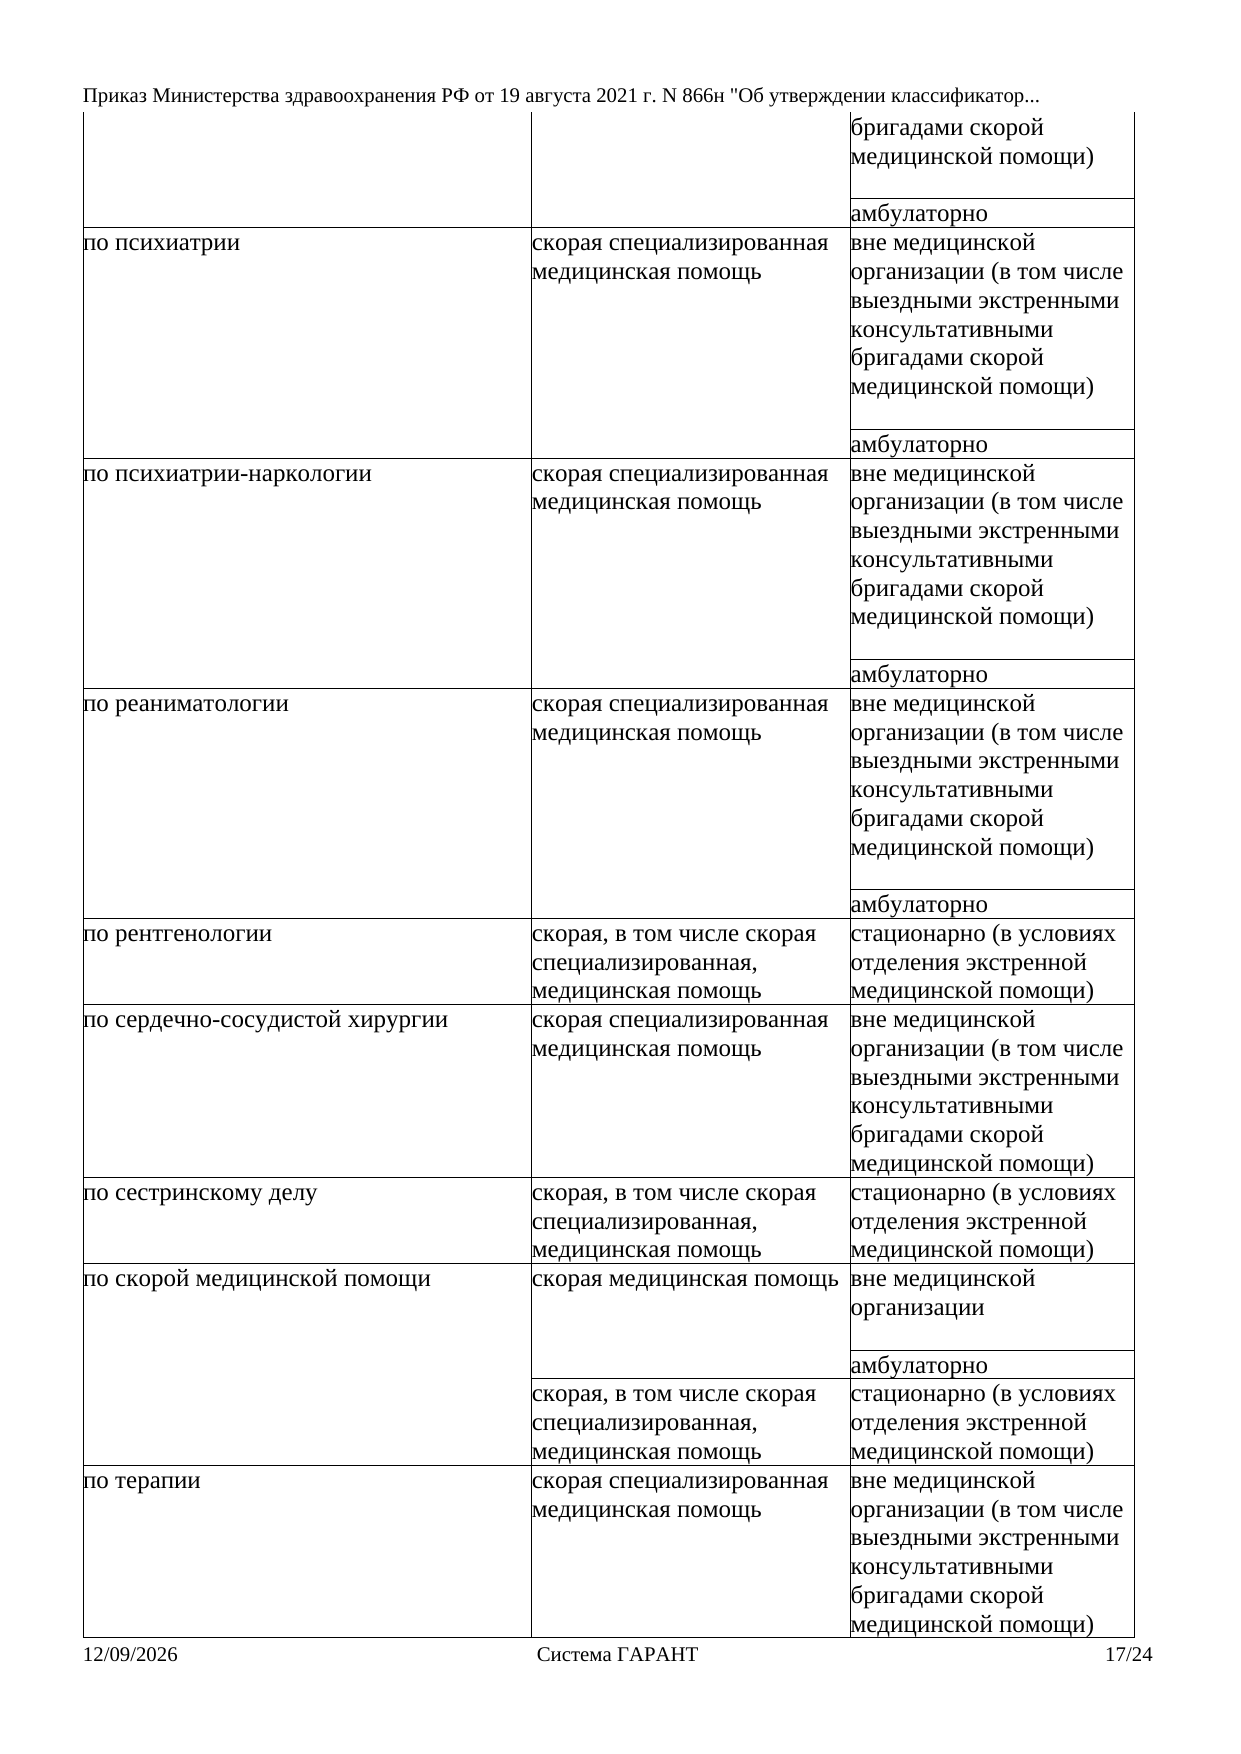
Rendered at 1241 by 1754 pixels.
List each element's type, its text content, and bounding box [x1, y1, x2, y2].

table_cell по сестринскому делу [84, 1178, 531, 1263]
table_cell стационарно (в условиях отделения экстренной медицинской помощи) [851, 1379, 1134, 1465]
table_cell по рентгенологии [84, 919, 531, 1004]
table_cell по терапии [84, 1466, 531, 1637]
table_cell вне медицинской организации (в том числе выездными экстренными консультативными бригадами скорой медицинской помощи) [851, 228, 1134, 429]
table_cell амбулаторно [851, 199, 1134, 227]
table_cell скорая специализированная медицинская помощь [532, 1005, 850, 1177]
table_cell скорая специализированная медицинская помощь [532, 459, 850, 688]
table_cell скорая специализированная медицинская помощь [532, 228, 850, 458]
table_cell вне медицинской организации (в том числе выездными экстренными консультативными бригадами скорой медицинской помощи) [851, 1466, 1134, 1637]
table_cell вне медицинской организации (в том числе выездными экстренными консультативными бригадами скорой медицинской помощи) [851, 1005, 1134, 1177]
table_cell стационарно (в условиях отделения экстренной медицинской помощи) [851, 1178, 1134, 1263]
table_cell скорая, в том числе скорая специализированная, медицинская помощь [532, 1178, 850, 1263]
table_cell амбулаторно [851, 430, 1134, 458]
table_cell скорая медицинская помощь [532, 1264, 850, 1378]
table_cell вне медицинской организации [851, 1264, 1134, 1350]
table_cell скорая специализированная медицинская помощь [532, 689, 850, 918]
table_cell скорая специализированная медицинская помощь [532, 1466, 850, 1637]
table_cell стационарно (в условиях отделения экстренной медицинской помощи) [851, 919, 1134, 1004]
table_cell по психиатрии-наркологии [84, 459, 531, 688]
table_cell вне медицинской организации (в том числе выездными экстренными консультативными бригадами скорой медицинской помощи) [851, 459, 1134, 659]
table_cell скорая, в том числе скорая специализированная, медицинская помощь [532, 919, 850, 1004]
table_cell вне медицинской организации (в том числе выездными экстренными консультативными бригадами скорой медицинской помощи) [851, 689, 1134, 889]
table_cell по реаниматологии [84, 689, 531, 918]
table_cell [84, 112, 531, 227]
table_cell амбулаторно [851, 890, 1134, 918]
table_cell амбулаторно [851, 660, 1134, 688]
table_cell бригадами скорой медицинской помощи) [851, 112, 1134, 198]
table_cell по скорой медицинской помощи [84, 1264, 531, 1465]
table_cell амбулаторно [851, 1351, 1134, 1378]
table_cell скорая, в том числе скорая специализированная, медицинская помощь [532, 1379, 850, 1465]
table_cell по психиатрии [84, 228, 531, 458]
table_cell [532, 112, 850, 227]
table_cell по сердечно-сосудистой хирургии [84, 1005, 531, 1177]
